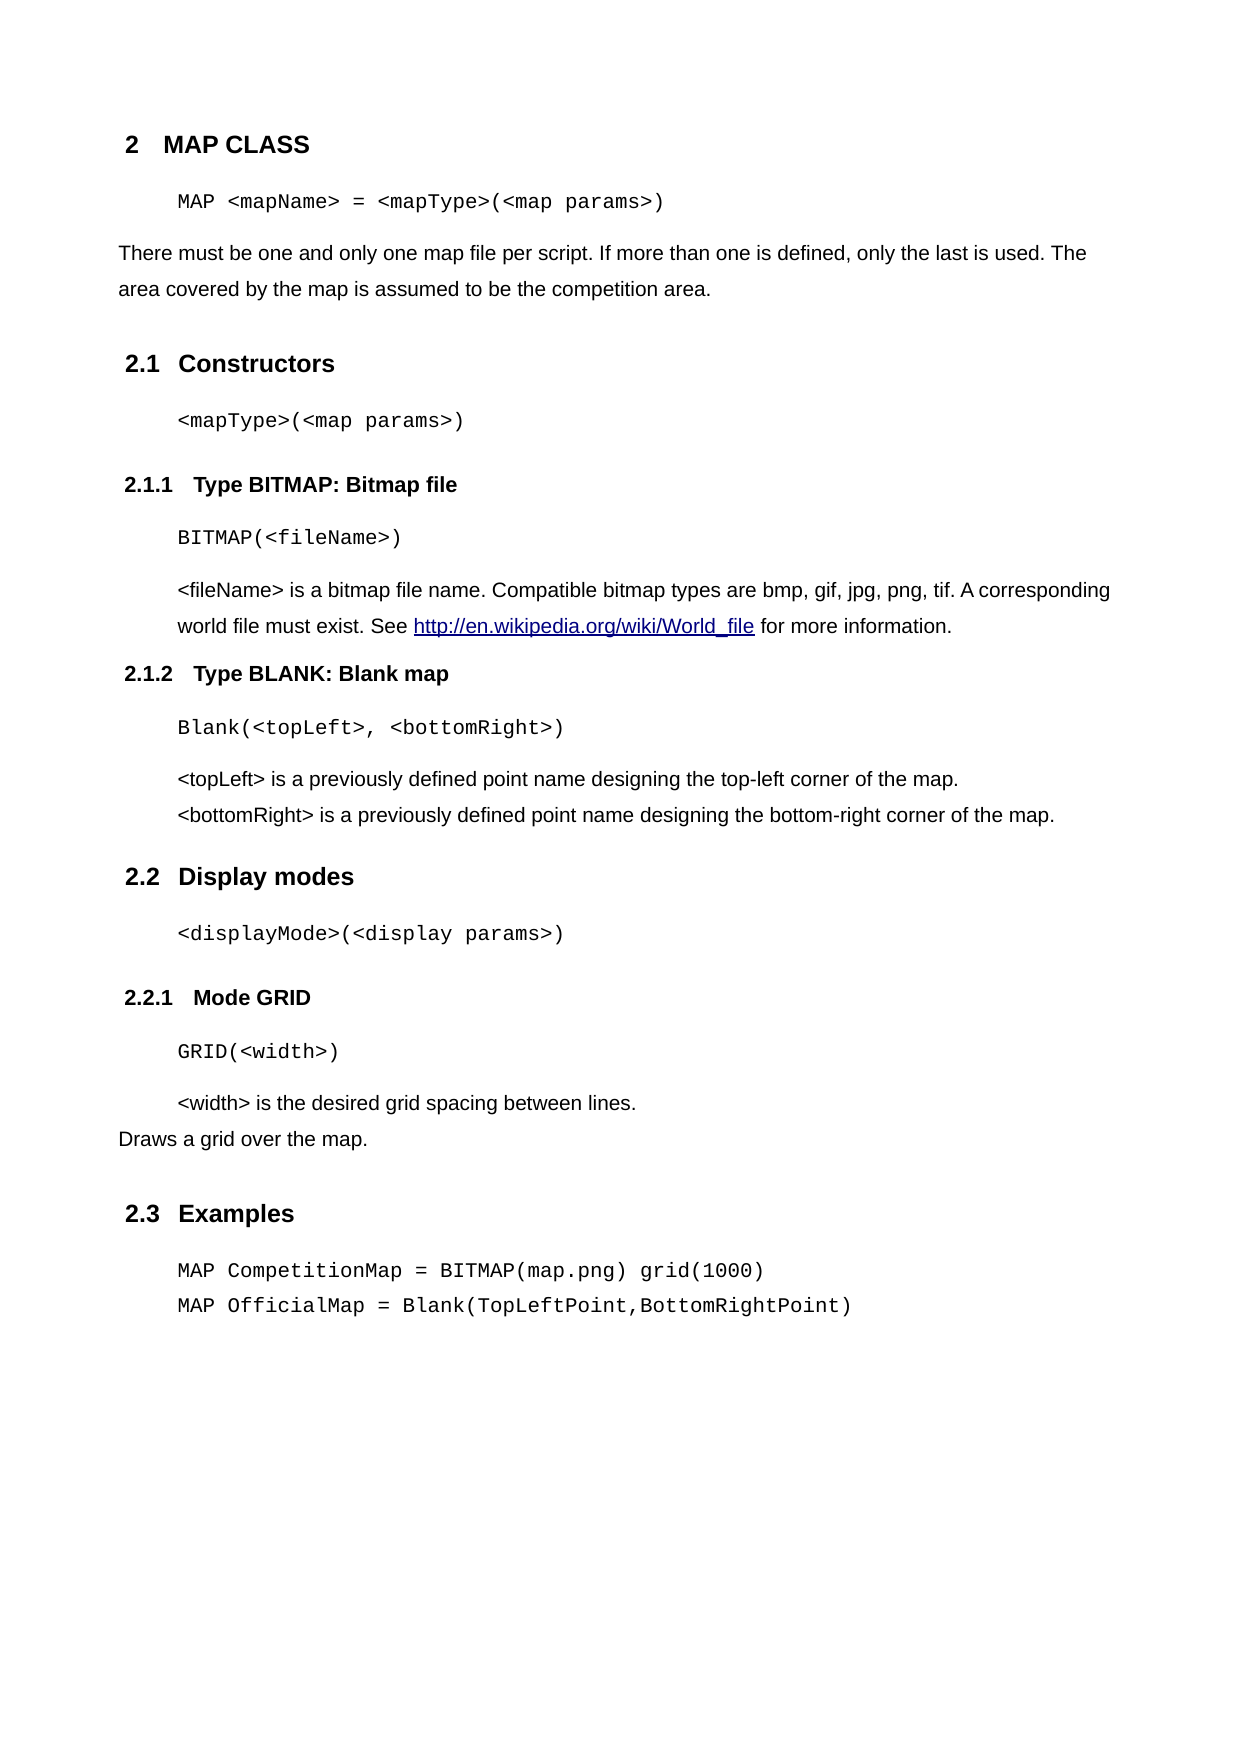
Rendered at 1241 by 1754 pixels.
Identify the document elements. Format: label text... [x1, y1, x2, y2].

list <width> is the desired grid spacing between lines. [177, 1091, 1122, 1115]
text BITMAP(<fileName>) [177, 527, 1063, 551]
subtitle Type BLANK: Blank map [118, 661, 1122, 686]
subtitle Mode GRID [118, 985, 1122, 1010]
subtitle MAP class [118, 130, 1122, 159]
subtitle Examples [118, 1199, 1122, 1228]
text GRID(<width>) [177, 1041, 1063, 1064]
list <fileName> is a bitmap file name. Compatible bitmap types are bmp, gif, jpg, png, tif. A corresponding world file must exist. See http://en.wikipedia.org/wiki/World_file for more information. [177, 577, 1122, 637]
subtitle Display modes [118, 862, 1122, 891]
text MAP CompetitionMap = BITMAP(map.png) grid(1000) MAP OfficialMap = Blank(TopLeftPoint,BottomRightPoint) [177, 1260, 1063, 1319]
text There must be one and only one map file per script. If more than one is defined, only the last is used. The area covered by the map is assumed to be the competition area. [118, 241, 1122, 301]
text <displayMode>(<display params>) [177, 923, 1063, 947]
text Blank(<topLeft>, <bottomRight>) [177, 717, 1063, 740]
list <bottomRight> is a previously defined point name designing the bottom-right corner of the map. [177, 803, 1122, 827]
subtitle Constructors [118, 349, 1122, 378]
list <topLeft> is a previously defined point name designing the top-left corner of the map. [177, 767, 1122, 791]
text <mapType>(<map params>) [177, 410, 1063, 433]
text Draws a grid over the map. [118, 1127, 1122, 1151]
text MAP <mapName> = <mapType>(<map params>) [177, 191, 1063, 214]
subtitle Type BITMAP: Bitmap file [118, 472, 1122, 497]
